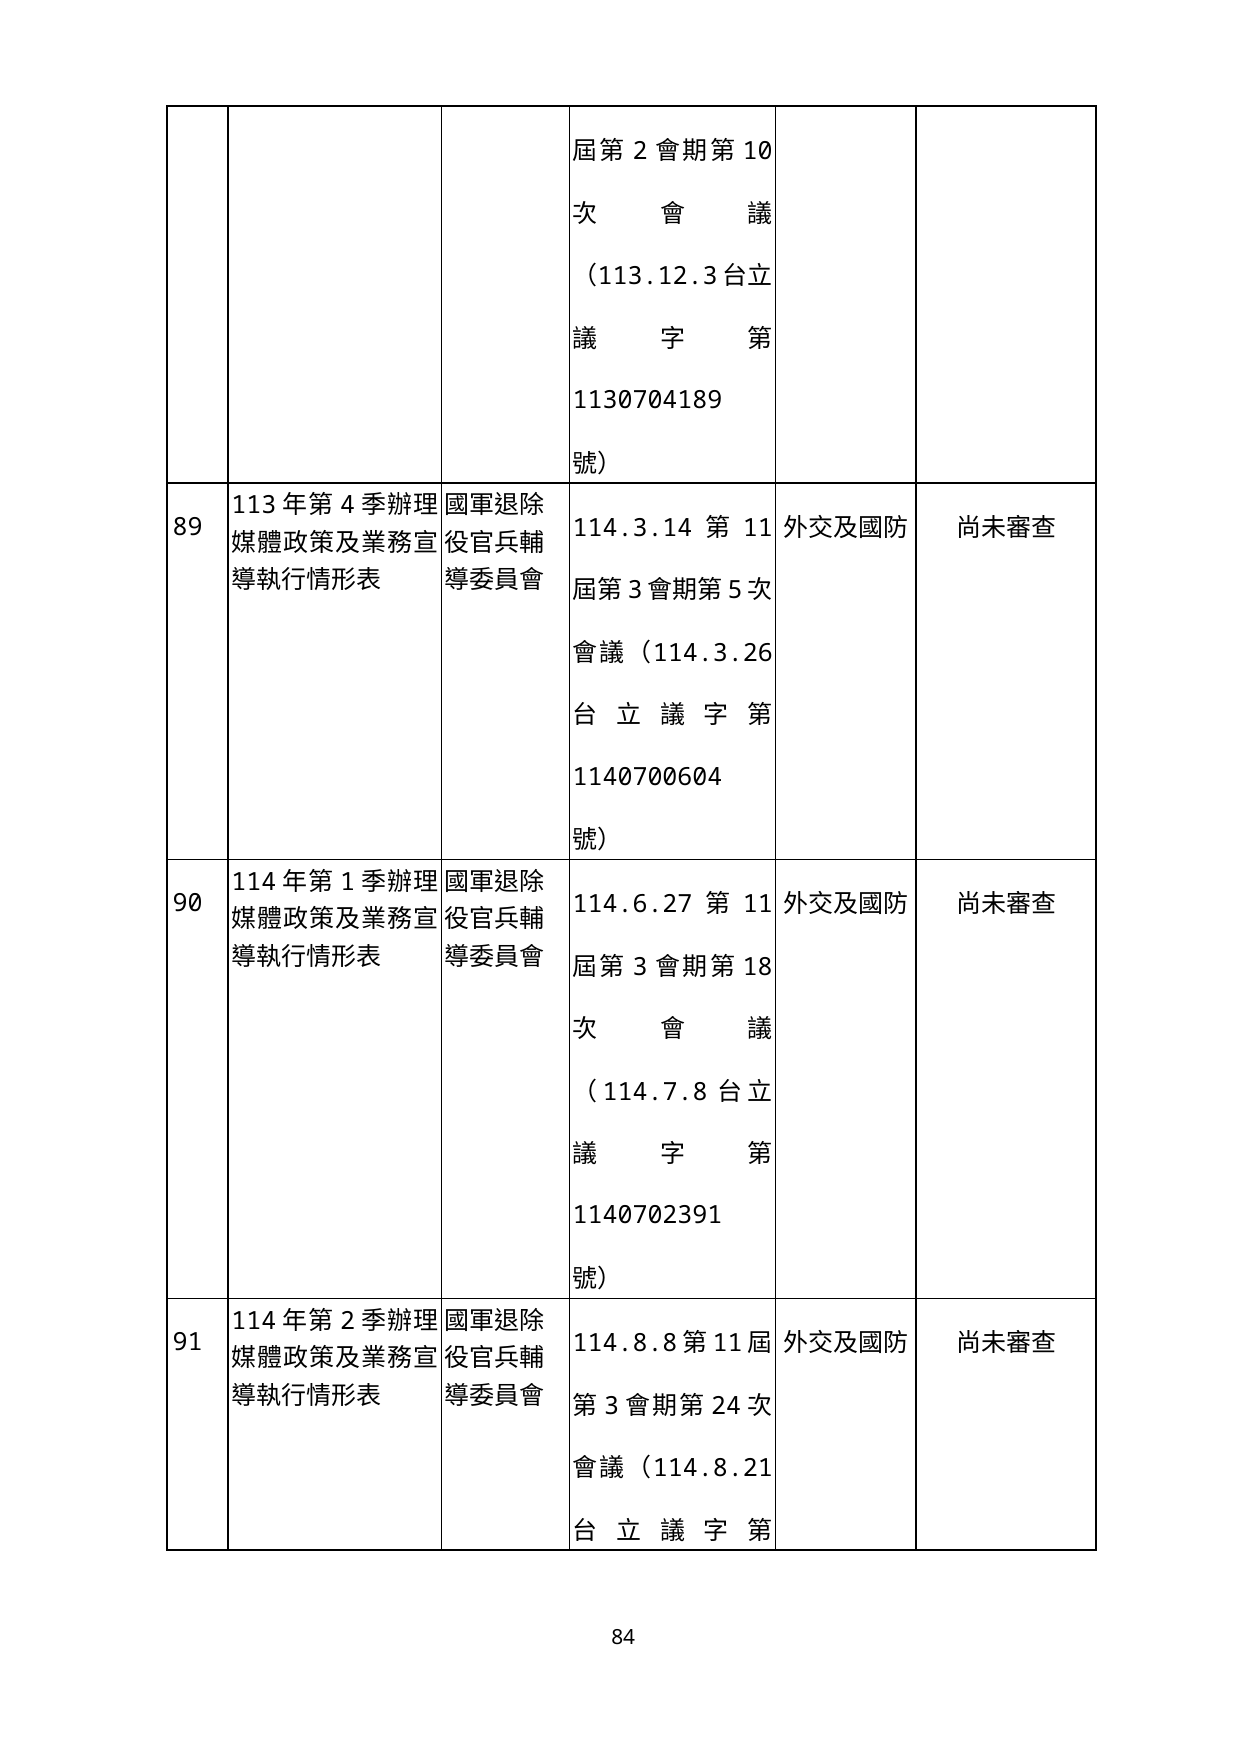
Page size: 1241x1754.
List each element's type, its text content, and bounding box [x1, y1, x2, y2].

table_cell [168, 484, 227, 858]
table_cell 尚未審查 [917, 1299, 1095, 1549]
table_cell [168, 860, 227, 1298]
table_cell 114.8.8第11屆第3會期第24次會議（114.8.21台立議字第 [570, 1299, 775, 1549]
table_cell [917, 107, 1095, 482]
table_cell 114.3.14第11屆第3會期第5次會議（114.3.26台立議字第1140700604號） [570, 484, 775, 858]
table_cell 外交及國防 [776, 484, 915, 858]
table_cell 尚未審查 [917, 860, 1095, 1298]
table_cell 114年第1季辦理媒體政策及業務宣導執行情形表 [229, 860, 441, 1298]
table_cell [168, 107, 227, 482]
table_cell 國軍退除役官兵輔導委員會 [442, 484, 569, 858]
table_cell 外交及國防 [776, 1299, 915, 1549]
table_cell 114.6.27第11屆第3會期第18次會議（114.7.8台立議字第1140702391號） [570, 860, 775, 1298]
table_cell 國軍退除役官兵輔導委員會 [442, 1299, 569, 1549]
table_cell 尚未審查 [917, 484, 1095, 858]
table_cell 國軍退除役官兵輔導委員會 [442, 860, 569, 1298]
table_cell [776, 107, 915, 482]
table_cell 屆第2會期第10次會議（113.12.3台立議字第1130704189號） [570, 107, 775, 482]
table_cell 113年第4季辦理媒體政策及業務宣導執行情形表 [229, 484, 441, 858]
table_cell [229, 107, 441, 482]
table_cell [442, 107, 569, 482]
table_cell [168, 1299, 227, 1549]
table_cell 114年第2季辦理媒體政策及業務宣導執行情形表 [229, 1299, 441, 1549]
table_cell 外交及國防 [776, 860, 915, 1298]
